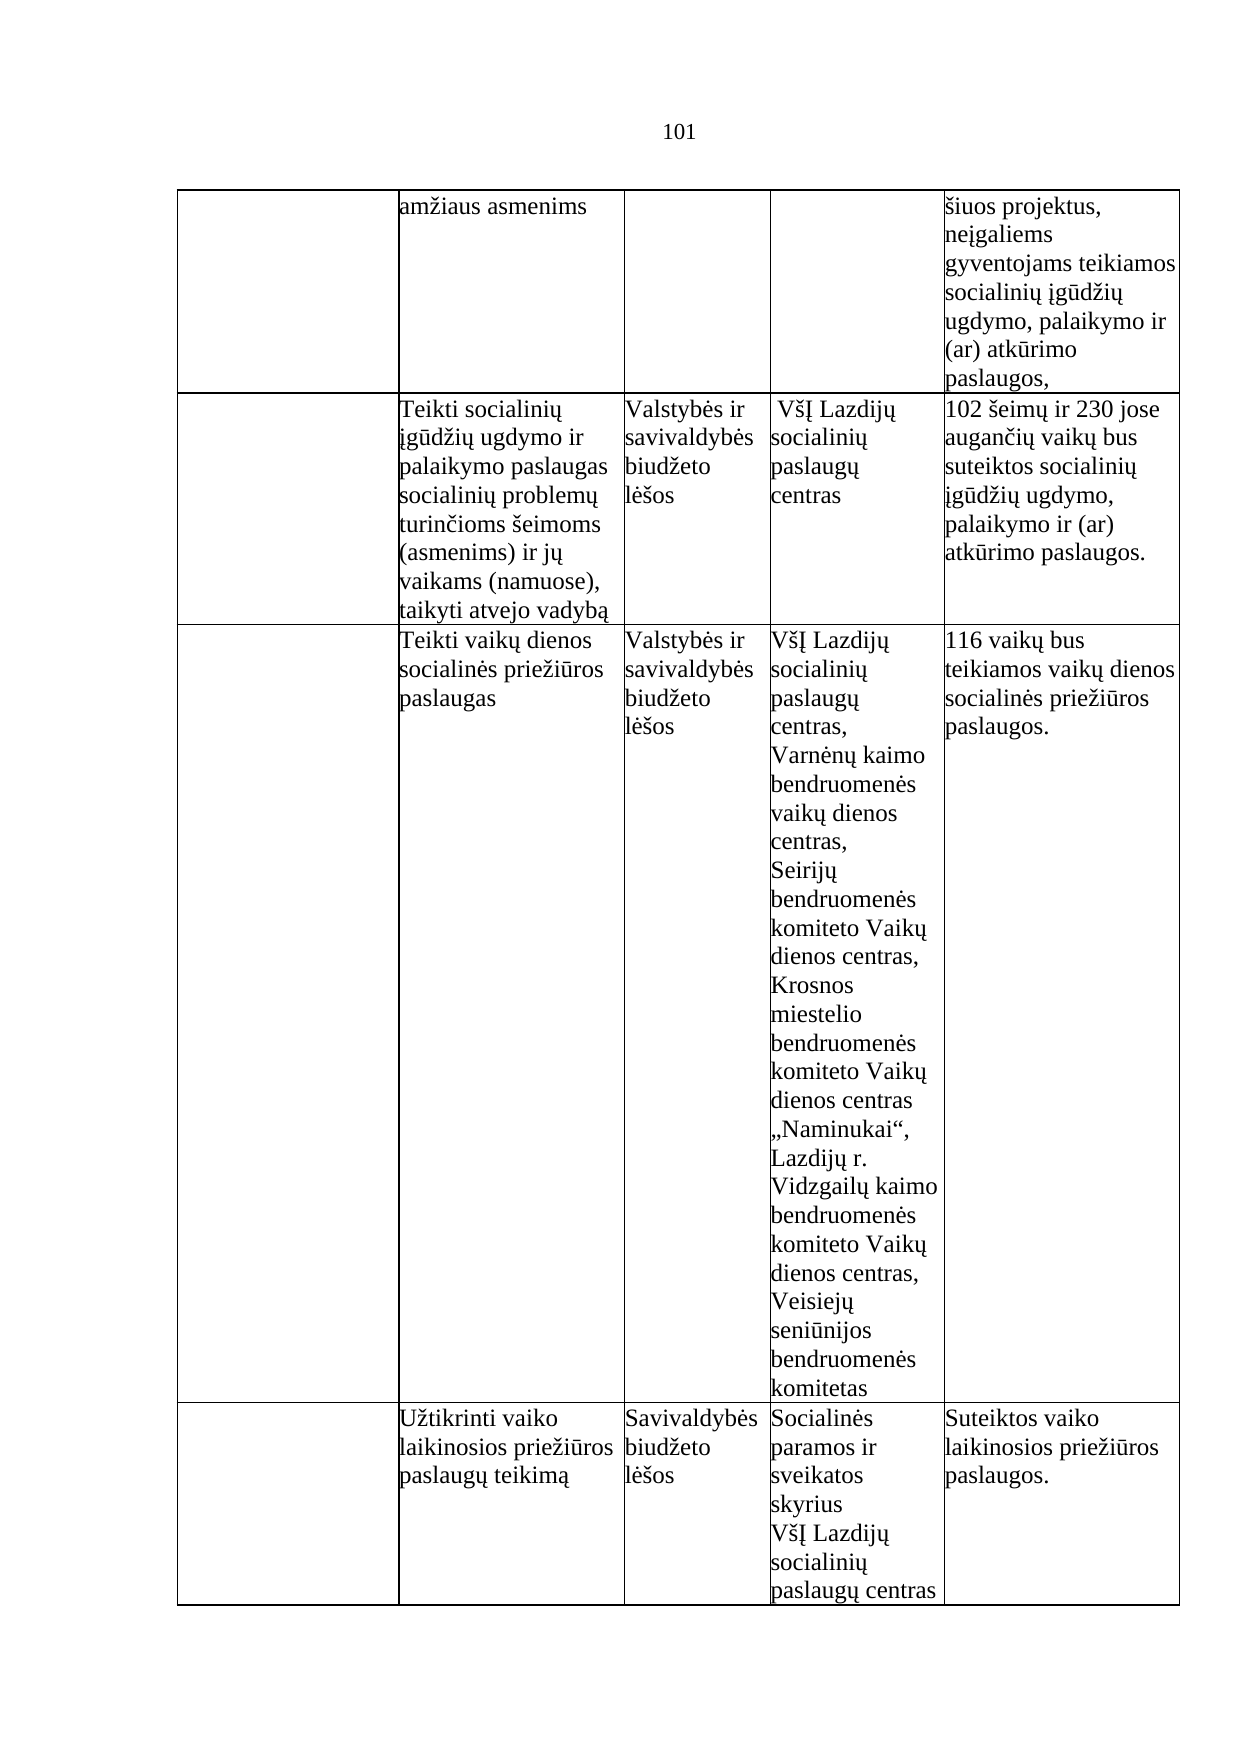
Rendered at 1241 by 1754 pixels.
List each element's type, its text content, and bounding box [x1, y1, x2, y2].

table_cell [178, 191, 398, 392]
table_cell Valstybės ir savivaldybės biudžeto lėšos [625, 625, 770, 1401]
table_cell Suteiktos vaiko laikinosios priežiūros paslaugos. [945, 1403, 1179, 1604]
table_cell VšĮ Lazdijų socialinių paslaugų centras, Varnėnų kaimo bendruomenės vaikų dienos centras, Seirijų bendruomenės komiteto Vaikų dienos centras, Krosnos miestelio bendruomenės komiteto Vaikų dienos centras „Naminukai“, Lazdijų r. Vidzgailų kaimo bendruomenės komiteto Vaikų dienos centras, Veisiejų seniūnijos bendruomenės komitetas [771, 625, 944, 1401]
table_cell Teikti socialinių įgūdžių ugdymo ir palaikymo paslaugas socialinių problemų turinčioms šeimoms (asmenims) ir jų vaikams (namuose), taikyti atvejo vadybą [400, 394, 624, 624]
table_cell [771, 191, 944, 392]
table_cell [178, 1403, 398, 1604]
table_cell VšĮ Lazdijų socialinių paslaugų centras [771, 394, 944, 624]
table_cell 116 vaikų bus teikiamos vaikų dienos socialinės priežiūros paslaugos. [945, 625, 1179, 1401]
table_cell šiuos projektus, neįgaliems gyventojams teikiamos socialinių įgūdžių ugdymo, palaikymo ir (ar) atkūrimo paslaugos, [945, 191, 1179, 392]
table_cell [625, 191, 770, 392]
table_cell amžiaus asmenims [400, 191, 624, 392]
table_cell [178, 394, 398, 624]
table_cell Savivaldybės biudžeto lėšos [625, 1403, 770, 1604]
table_cell Valstybės ir savivaldybės biudžeto lėšos [625, 394, 770, 624]
table_cell 102 šeimų ir 230 jose augančių vaikų bus suteiktos socialinių įgūdžių ugdymo, palaikymo ir (ar) atkūrimo paslaugos. [945, 394, 1179, 624]
table_cell Užtikrinti vaiko laikinosios priežiūros paslaugų teikimą [400, 1403, 624, 1604]
table_cell Socialinės paramos ir sveikatos skyrius VšĮ Lazdijų socialinių paslaugų centras [771, 1403, 944, 1604]
table_cell Teikti vaikų dienos socialinės priežiūros paslaugas [400, 625, 624, 1401]
table_cell [178, 625, 398, 1401]
